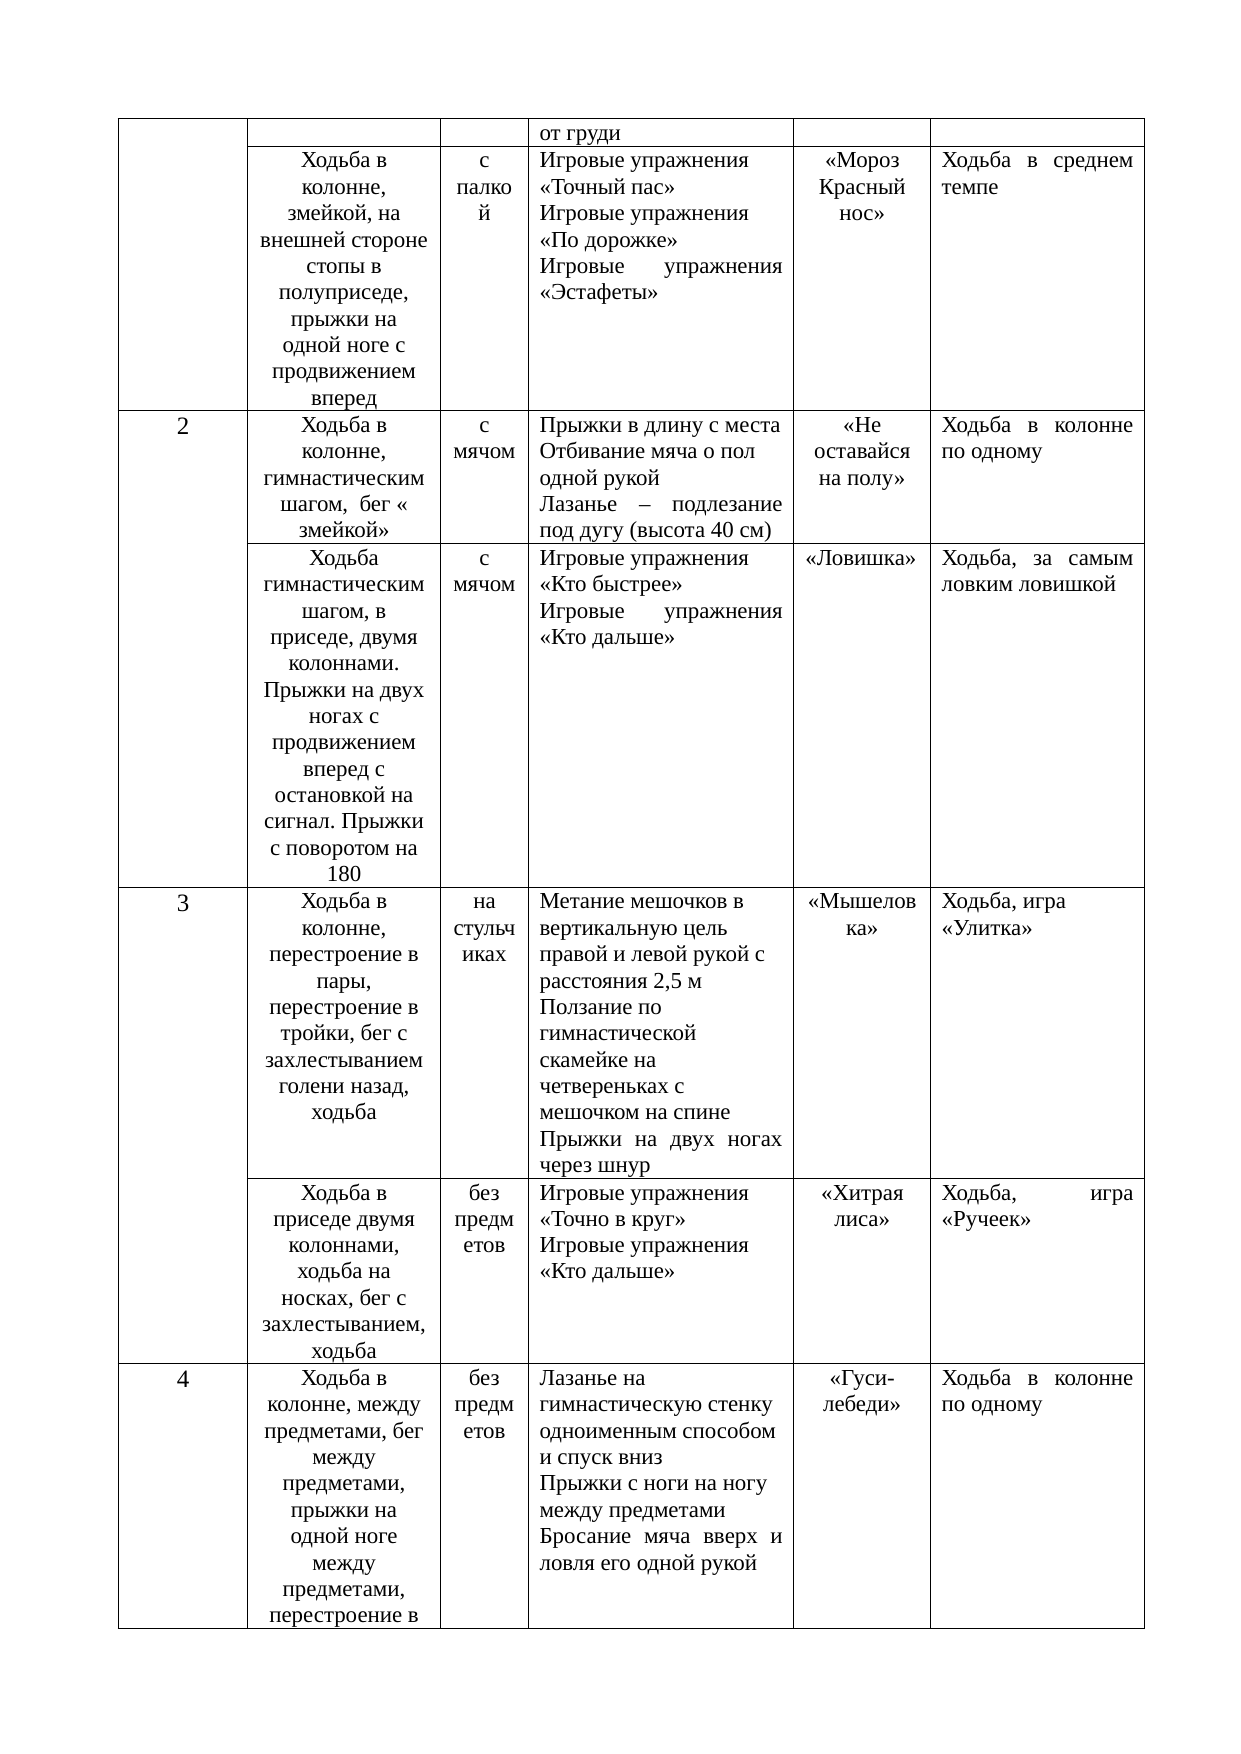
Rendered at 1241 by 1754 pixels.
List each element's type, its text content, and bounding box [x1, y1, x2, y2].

table_cell на стульчиках [441, 888, 528, 1177]
table_cell 2 [119, 411, 247, 887]
table_cell Игровые упражнения «Кто быстрее» Игровые упражнения «Кто дальше» [529, 544, 793, 887]
table_cell Ходьба, игра «Ручеек» [931, 1179, 1144, 1363]
table_cell Ходьба в колонне, между предметами, бег между предметами, прыжки на одной ноге между предметами, перестроение в [248, 1364, 440, 1628]
table_cell Ходьба в колонне, змейкой, на внешней стороне стопы в полуприседе, прыжки на одной ноге с продвижением вперед [248, 147, 440, 410]
table_cell Ходьба в колонне по одному [931, 1364, 1144, 1628]
table_cell «Гуси-лебеди» [794, 1364, 930, 1628]
table_cell [931, 119, 1144, 146]
table_cell 4 [119, 1364, 247, 1628]
table_cell Ходьба в приседе двумя колоннами, ходьба на носках, бег с захлестыванием, ходьба [248, 1179, 440, 1363]
table_cell от груди [529, 119, 793, 146]
table_cell с мячом [441, 544, 528, 887]
table_cell Метание мешочков в вертикальную цель правой и левой рукой с расстояния 2,5 м Ползание по гимнастической скамейке на четвереньках с мешочком на спине Прыжки на двух ногах через шнур [529, 888, 793, 1177]
table_cell Лазанье на гимнастическую стенку одноименным способом и спуск вниз Прыжки с ноги на ногу между предметами Бросание мяча вверх и ловля его одной рукой [529, 1364, 793, 1628]
table_cell «Хитрая лиса» [794, 1179, 930, 1363]
table_cell Прыжки в длину с места Отбивание мяча о пол одной рукой Лазанье – подлезание под дугу (высота 40 см) [529, 411, 793, 543]
table_cell с мячом [441, 411, 528, 543]
table_cell [794, 119, 930, 146]
table_cell Игровые упражнения «Точный пас» Игровые упражнения «По дорожке» Игровые упражнения «Эстафеты» [529, 147, 793, 410]
table_cell 3 [119, 888, 247, 1363]
table_cell без предметов [441, 1179, 528, 1363]
table_cell без предметов [441, 1364, 528, 1628]
table_cell с палкой [441, 147, 528, 410]
table_cell Ходьба, игра «Улитка» [931, 888, 1144, 1177]
table_cell Ходьба в колонне, перестроение в пары, перестроение в тройки, бег с захлестыванием голени назад, ходьба [248, 888, 440, 1177]
table_cell Ходьба в среднем темпе [931, 147, 1144, 410]
table_cell «Не оставайся на полу» [794, 411, 930, 543]
table_cell «Ловишка» [794, 544, 930, 887]
table_cell [248, 119, 440, 146]
table_cell «Мышеловка» [794, 888, 930, 1177]
table_cell [119, 119, 247, 410]
table_cell Ходьба в колонне по одному [931, 411, 1144, 543]
table_cell «Мороз Красный нос» [794, 147, 930, 410]
table_cell Ходьба в колонне, гимнастическим шагом, бег « змейкой» [248, 411, 440, 543]
table_cell Игровые упражнения «Точно в круг» Игровые упражнения «Кто дальше» [529, 1179, 793, 1363]
table_cell Ходьба гимнастическим шагом, в приседе, двумя колоннами. Прыжки на двух ногах с продвижением вперед с остановкой на сигнал. Прыжки с поворотом на 180 [248, 544, 440, 887]
table_cell [441, 119, 528, 146]
table_cell Ходьба, за самым ловким ловишкой [931, 544, 1144, 887]
